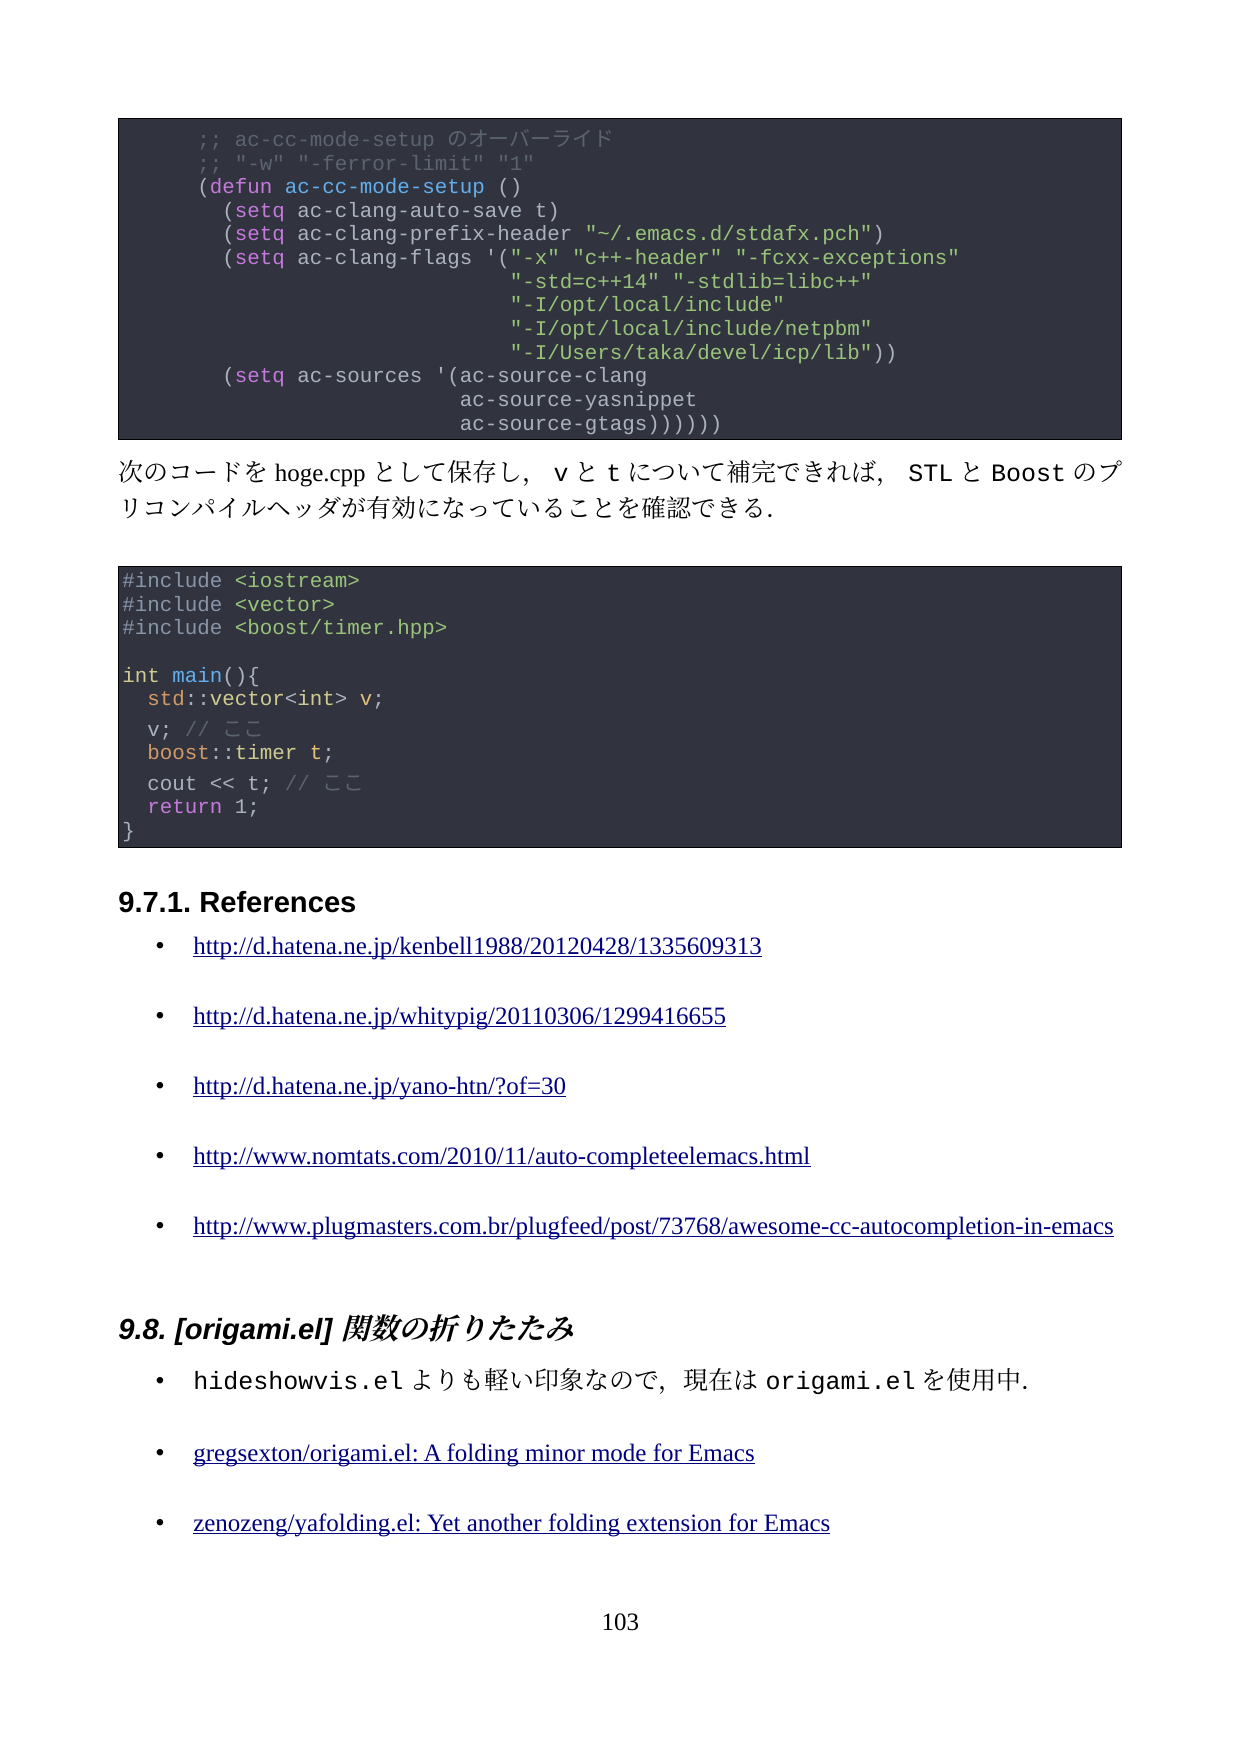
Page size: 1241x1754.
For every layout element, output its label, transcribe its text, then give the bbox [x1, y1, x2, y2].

text 次のコードを hoge.cpp として保存し， v と t について補完できれば， STL と Boost のプリコンパイルヘッダが有効になっていることを確認できる． [118, 453, 1122, 553]
text ;; "-w" "-ferror-limit" "1" [119, 148, 1121, 172]
text return 1; [119, 792, 1121, 816]
text ac-source-yasnippet [119, 385, 1121, 409]
text std::vector<int> v; [119, 684, 1121, 708]
list http://www.nomtats.com/2010/11/auto-completeelemacs.html [156, 1141, 1122, 1198]
subtitle [origami.el] 関数の折りたたみ [118, 1306, 1122, 1348]
text "-I/Users/taka/devel/icp/lib")) [119, 338, 1121, 361]
text } [119, 816, 1121, 847]
text #include <boost/timer.hpp> [119, 613, 1121, 637]
text cout << t; // ここ [119, 762, 1121, 792]
list http://d.hatena.ne.jp/yano-htn/?of=30 [156, 1071, 1122, 1128]
text (setq ac-clang-auto-save t) [119, 196, 1121, 219]
list http://www.plugmasters.com.br/plugfeed/post/73768/awesome-cc-autocompletion-in-emacs [156, 1211, 1122, 1268]
text int main(){ [119, 661, 1121, 684]
text (setq ac-sources '(ac-source-clang [119, 361, 1121, 385]
list http://d.hatena.ne.jp/whitypig/20110306/1299416655 [156, 1001, 1122, 1058]
text "-I/opt/local/include" [119, 290, 1121, 314]
text (defun ac-cc-mode-setup () [119, 172, 1121, 196]
text (setq ac-clang-prefix-header "~/.emacs.d/stdafx.pch") [119, 219, 1121, 243]
text ;; ac-cc-mode-setup のオーバーライド [119, 119, 1121, 148]
list gregsexton/origami.el: A folding minor mode for Emacs [156, 1438, 1122, 1495]
text "-I/opt/local/include/netpbm" [119, 314, 1121, 338]
subtitle References [118, 885, 1122, 918]
text ac-source-gtags)))))) [119, 409, 1121, 439]
text "-std=c++14" "-stdlib=libc++" [119, 267, 1121, 290]
text #include <iostream> [119, 567, 1121, 590]
list zenozeng/yafolding.el: Yet another folding extension for Emacs [156, 1508, 1122, 1565]
list http://d.hatena.ne.jp/kenbell1988/20120428/1335609313 [156, 931, 1122, 988]
text #include <vector> [119, 590, 1121, 613]
text boost::timer t; [119, 738, 1121, 762]
text v; // ここ [119, 708, 1121, 738]
list hideshowvis.el よりも軽い印象なので，現在は origami.el を使用中． [156, 1360, 1122, 1425]
text (setq ac-clang-flags '("-x" "c++-header" "-fcxx-exceptions" [119, 243, 1121, 267]
